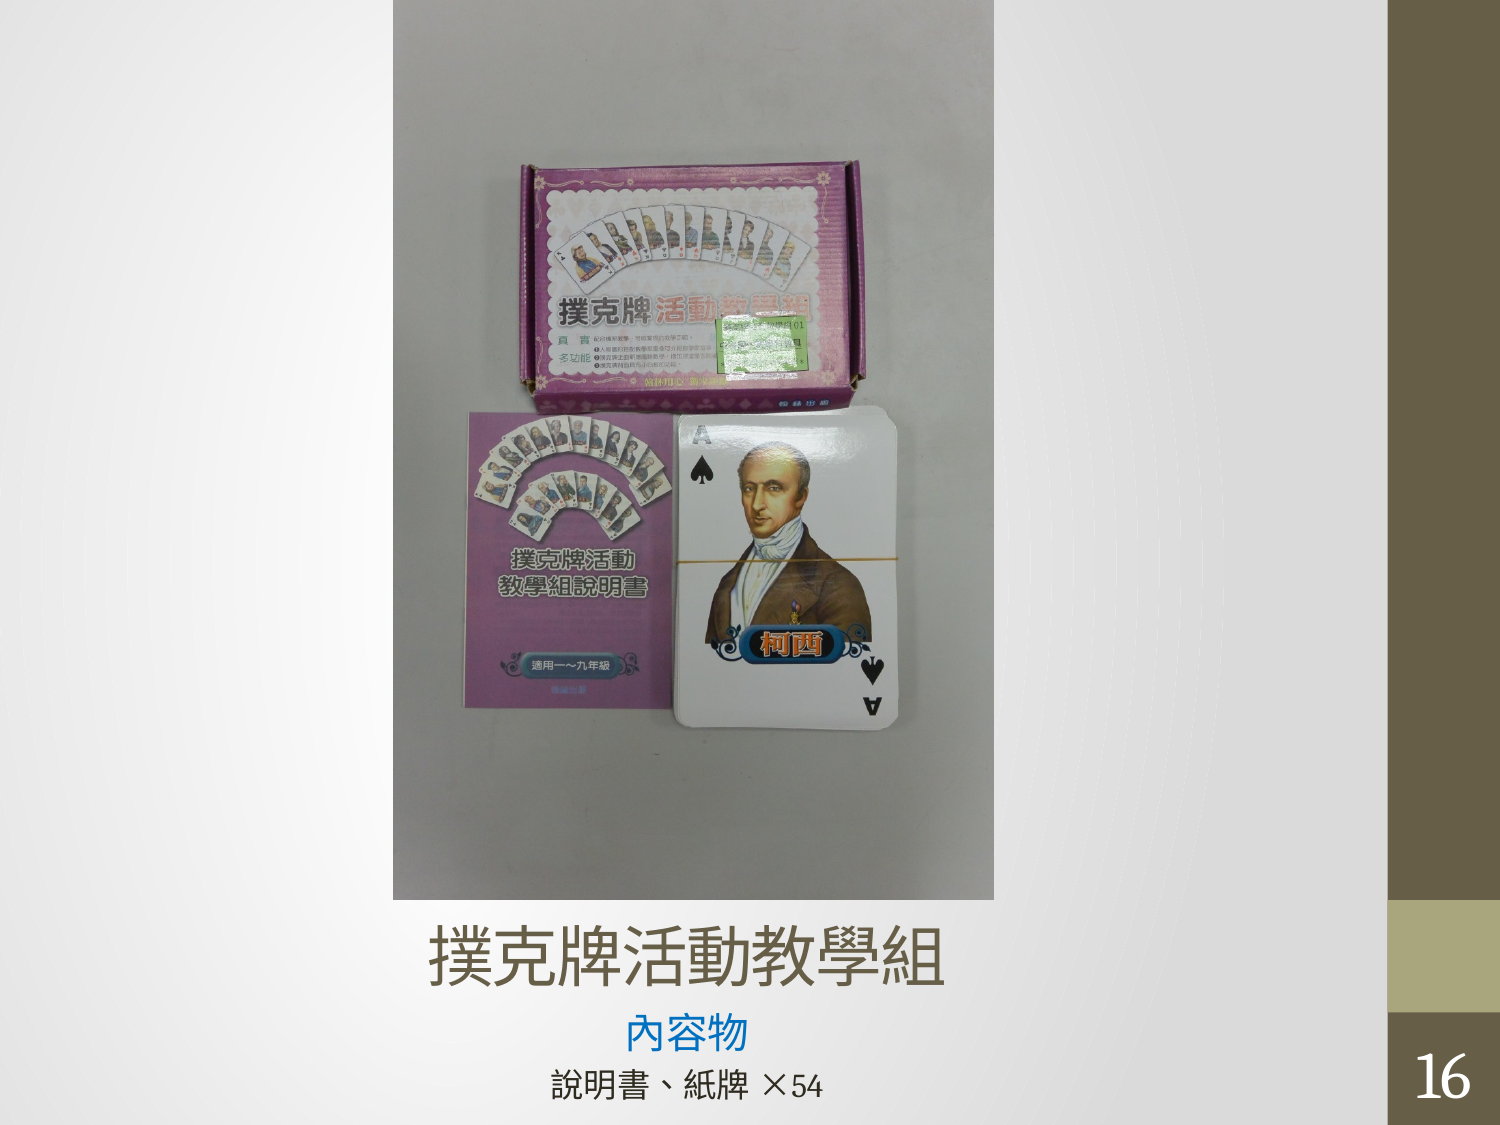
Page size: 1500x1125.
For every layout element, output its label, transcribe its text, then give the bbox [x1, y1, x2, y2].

text_box 16 [1387, 1023, 1500, 1119]
list 內容物 說明書、紙牌×54 [49, 999, 1325, 1125]
title 撲克牌活動教學組 [49, 905, 1325, 999]
picture [393, 0, 994, 900]
